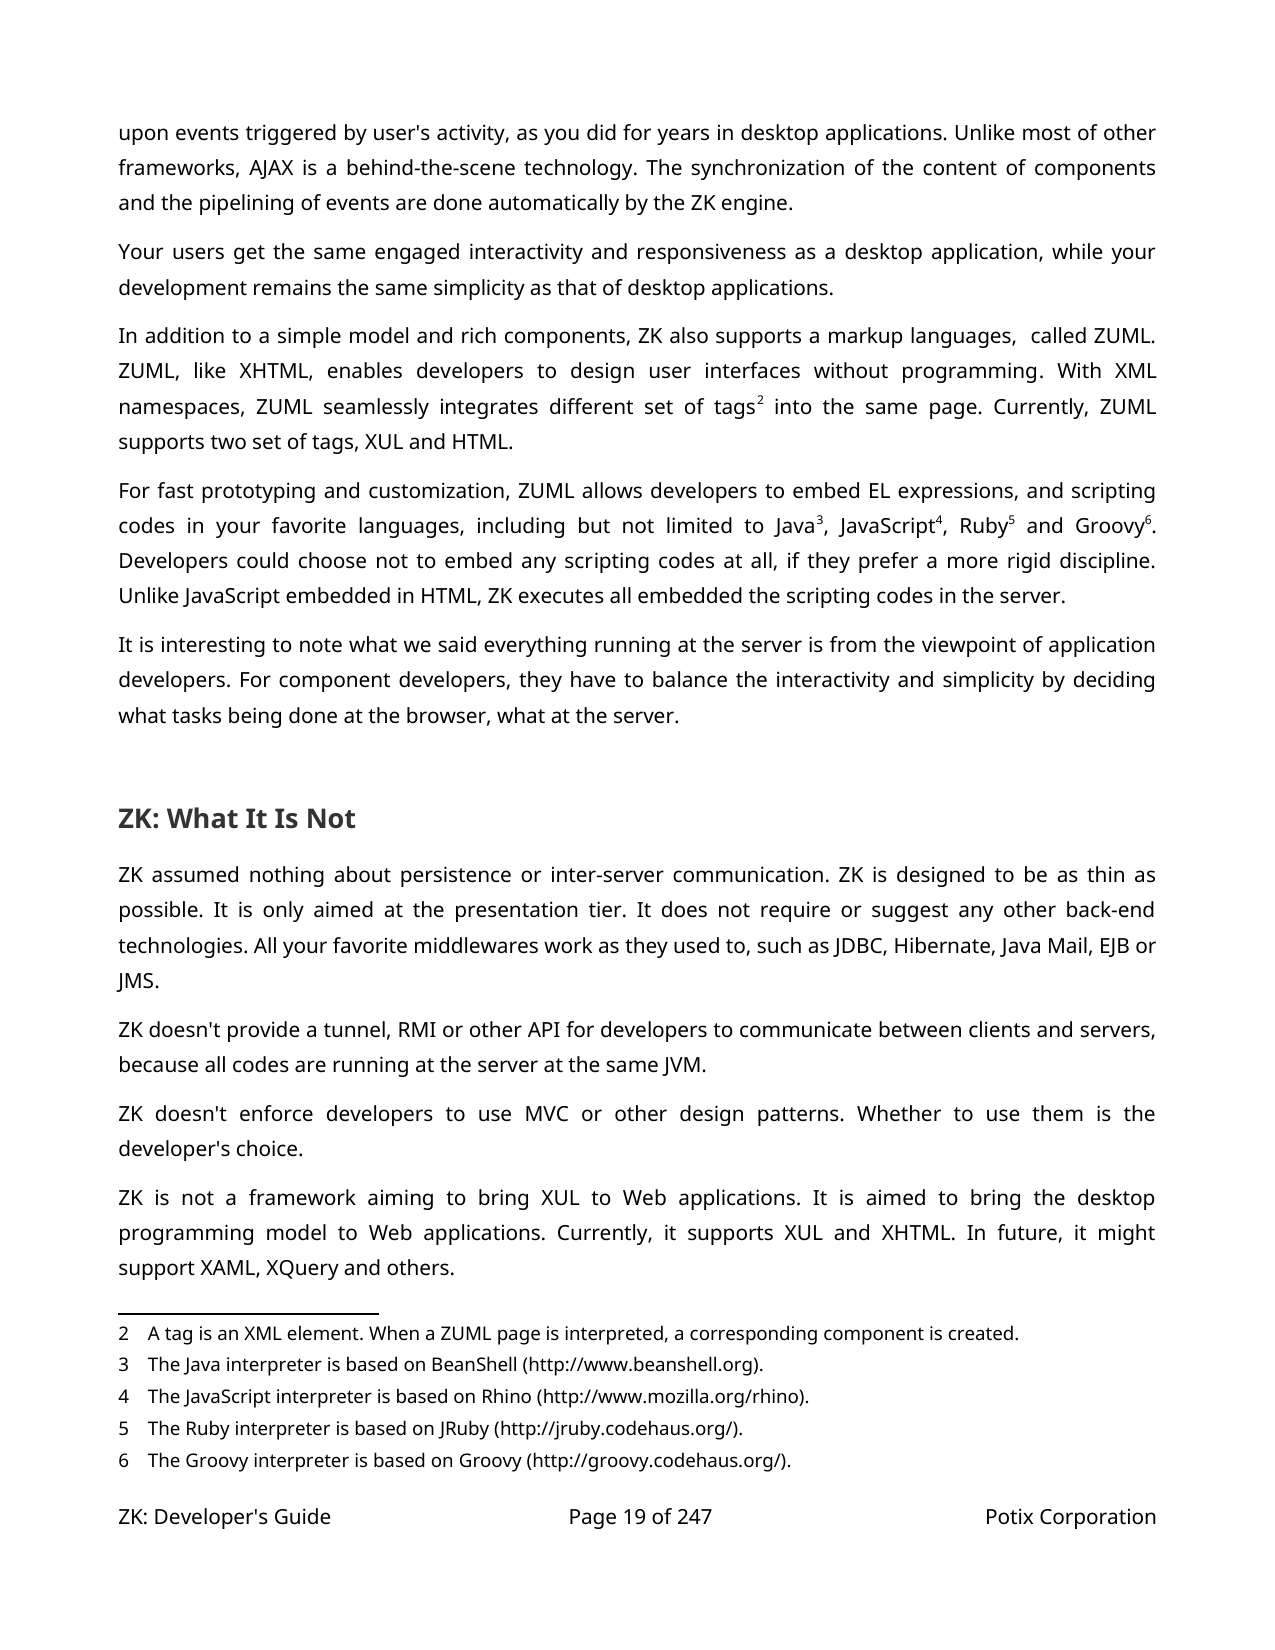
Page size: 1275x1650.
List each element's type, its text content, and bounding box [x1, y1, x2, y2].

text ZK doesn't enforce developers to use MVC or other design patterns. Whether to use them is the developer's choice. [118, 1099, 1157, 1162]
text ZK doesn't provide a tunnel, RMI or other API for developers to communicate between clients and servers, because all codes are running at the server at the same JVM. [118, 1015, 1157, 1078]
text It is interesting to note what we said everything running at the server is from the viewpoint of application developers. For component developers, they have to balance the interactivity and simplicity by deciding what tasks being done at the browser, what at the server. [118, 630, 1157, 729]
text The Ruby interpreter is based on JRuby (http://jruby.codehaus.org/). [118, 1416, 1157, 1441]
text A tag is an XML element. When a ZUML page is interpreted, a corresponding component is created. [118, 1320, 1157, 1345]
text ZK assumed nothing about persistence or inter-server communication. ZK is designed to be as thin as possible. It is only aimed at the presentation tier. It does not require or suggest any other back-end technologies. All your favorite middlewares work as they used to, such as JDBC, Hibernate, Java Mail, EJB or JMS. [118, 860, 1157, 994]
text Your users get the same engaged interactivity and responsiveness as a desktop application, while your development remains the same simplicity as that of desktop applications. [118, 237, 1157, 301]
subtitle ZK: What It Is Not [118, 800, 1157, 837]
text The Java interpreter is based on BeanShell (http://www.beanshell.org). [118, 1352, 1157, 1377]
text ZK is not a framework aiming to bring XUL to Web applications. It is aimed to bring the desktop programming model to Web applications. Currently, it supports XUL and XHTML. In future, it might support XAML, XQuery and others. [118, 1183, 1157, 1282]
text In addition to a simple model and rich components, ZK also supports a markup languages, called ZUML. ZUML, like XHTML, enables developers to design user interfaces without programming. With XML namespaces, ZUML seamlessly integrates different set of tags into the same page. Currently, ZUML supports two set of tags, XUL and HTML. [118, 321, 1157, 455]
text The JavaScript interpreter is based on Rhino (http://www.mozilla.org/rhino). [118, 1384, 1157, 1409]
text For fast prototyping and customization, ZUML allows developers to embed EL expressions, and scripting codes in your favorite languages, including but not limited to Java, JavaScript, Ruby and Groovy. Developers could choose not to embed any scripting codes at all, if they prefer a more rigid discipline. Unlike JavaScript embedded in HTML, ZK executes all embedded the scripting codes in the server. [118, 476, 1157, 610]
text The Groovy interpreter is based on Groovy (http://groovy.codehaus.org/). [118, 1447, 1157, 1473]
text upon events triggered by user's activity, as you did for years in desktop applications. Unlike most of other frameworks, AJAX is a behind-the-scene technology. The synchronization of the content of components and the pipelining of events are done automatically by the ZK engine. [118, 118, 1157, 217]
